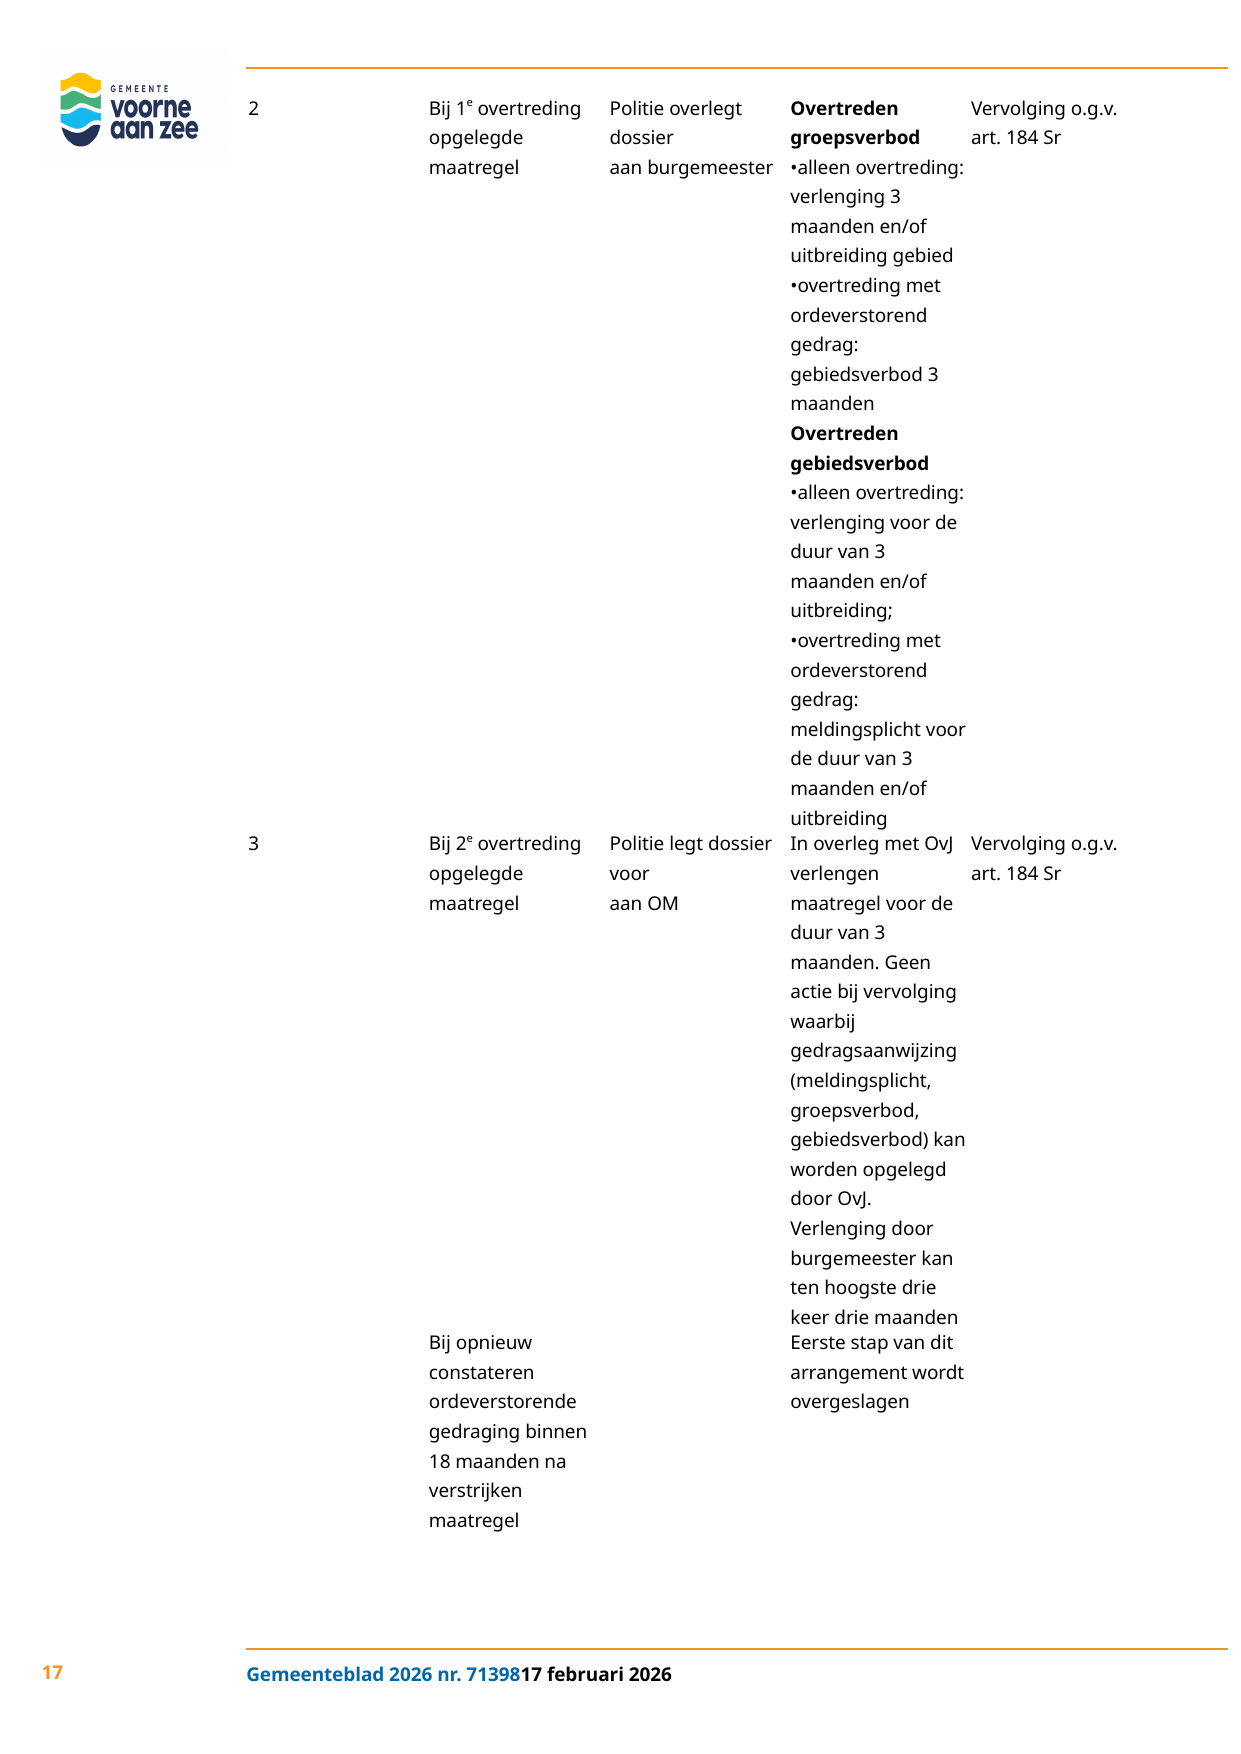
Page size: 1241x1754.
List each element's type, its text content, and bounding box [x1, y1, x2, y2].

table_cell Bij 1e overtreding opgelegde maatregel [429, 95, 609, 831]
table_cell 2 [248, 95, 429, 831]
table_cell Bij opnieuw constateren ordeverstorende gedraging binnen 18 maanden na verstrijken maatregel [429, 1330, 609, 1533]
table_cell Politie legt dossier voor aan OM [609, 831, 790, 1329]
table_cell [971, 1330, 1152, 1533]
table_cell Eerste stap van dit arrangement wordt overgeslagen [790, 1330, 971, 1533]
table_cell Bij 2e overtreding opgelegde maatregel [429, 831, 609, 1329]
table_cell Vervolging o.g.v. art. 184 Sr [971, 831, 1152, 1329]
picture [41, 47, 231, 172]
table_cell 3 [248, 831, 429, 1329]
table_cell Politie overlegt dossier aan burgemeester [609, 95, 790, 831]
table_cell [248, 1330, 429, 1533]
table_cell Overtreden groepsverbod •alleen overtreding: verlenging 3 maanden en/of uitbreiding gebied •overtreding met ordeverstorend gedrag: gebiedsverbod 3 maanden Overtreden gebiedsverbod •alleen overtreding: verlenging voor de duur van 3 maanden en/of uitbreiding; •overtreding met ordeverstorend gedrag: meldingsplicht voor de duur van 3 maanden en/of uitbreiding [790, 95, 971, 831]
table_cell [609, 1330, 790, 1533]
table_cell In overleg met OvJ verlengen maatregel voor de duur van 3 maanden. Geen actie bij vervolging waarbij gedragsaanwijzing (meldingsplicht, groepsverbod, gebiedsverbod) kan worden opgelegd door OvJ. Verlenging door burgemeester kan ten hoogste drie keer drie maanden [790, 831, 971, 1329]
table_cell Vervolging o.g.v. art. 184 Sr [971, 95, 1152, 831]
